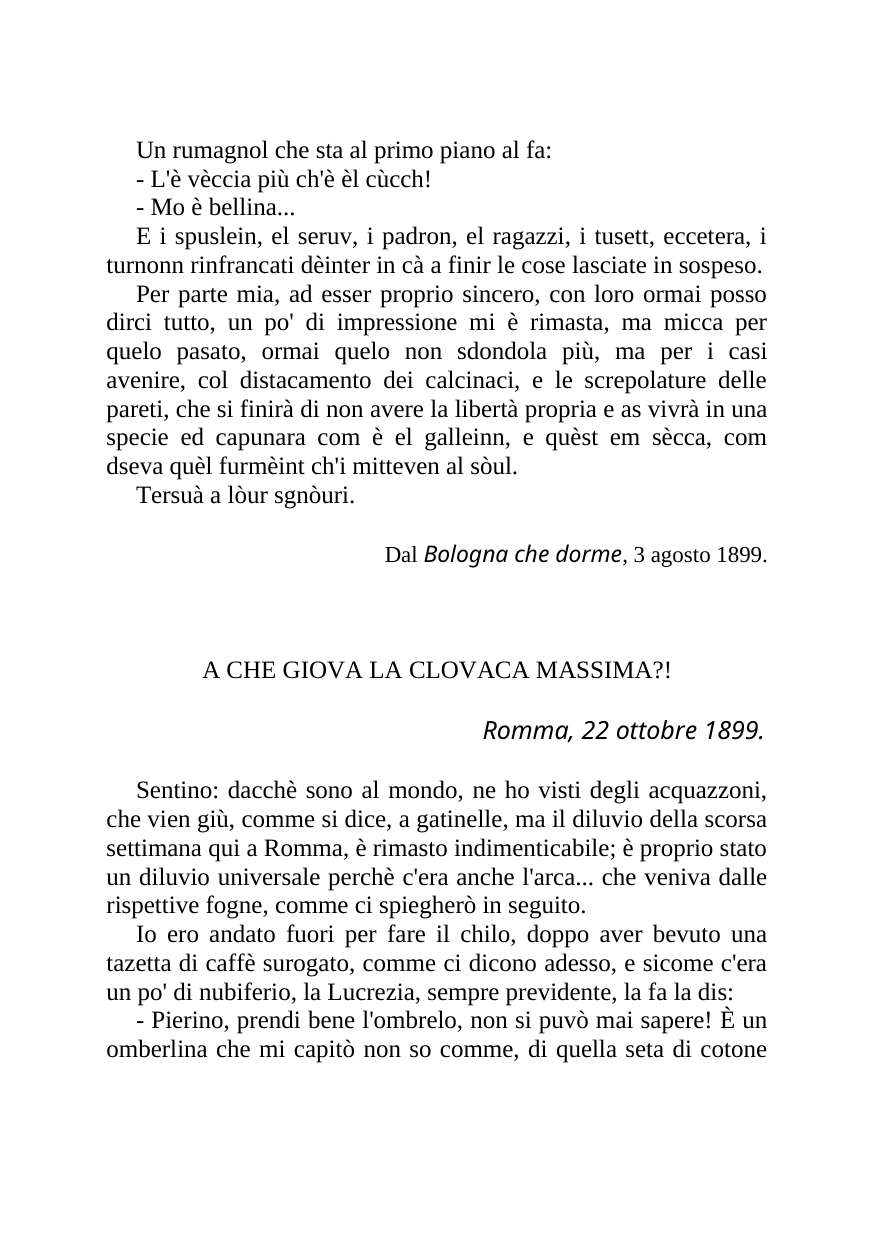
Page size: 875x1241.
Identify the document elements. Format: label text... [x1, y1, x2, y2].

text Sentino: dacchè sono al mondo, ne ho visti degli acquazzoni, che vien giù, comme si dice, a gatinelle, ma il diluvio della scorsa settimana qui a Romma, è rimasto indimenticabile; è proprio stato un diluvio universale perchè c'era anche l'arca... che veniva dalle rispettive fogne, comme ci spiegherò in seguito. [106, 775, 768, 919]
text - Pierino, prendi bene l'ombrelo, non si puvò mai sapere! È un omberlina che mi capitò non so comme, di quella seta di cotone [106, 1005, 768, 1063]
text Romma, 22 ottobre 1899. [106, 712, 768, 747]
text A CHE GIOVA LA CLOVACA MASSIMA?! [106, 655, 768, 684]
text - Mo è bellina... [106, 192, 768, 221]
text - L'è vèccia più ch'è èl cùcch! [106, 164, 768, 192]
text E i spuslein, el seruv, i padron, el ragazzi, i tusett, eccetera, i turnonn rinfrancati dèinter in cà a finir le cose lasciate in sospeso. [106, 221, 768, 279]
text Dal Bologna che dorme, 3 agosto 1899. [106, 537, 768, 569]
text Io ero andato fuori per fare il chilo, doppo aver bevuto una tazetta di caffè surogato, comme ci dicono adesso, e sicome c'era un po' di nubiferio, la Lucrezia, sempre previdente, la fa la dis: [106, 919, 768, 1005]
text Per parte mia, ad esser proprio sincero, con loro ormai posso dirci tutto, un po' di impressione mi è rimasta, ma micca per quelo pasato, ormai quelo non sdondola più, ma per i casi avenire, col distacamento dei calcinaci, e le screpolature delle pareti, che si finirà di non avere la libertà propria e as vivrà in una specie ed capunara com è el galleinn, e quèst em sècca, com dseva quèl furmèint ch'i mitteven al sòul. [106, 279, 768, 480]
text Un rumagnol che sta al primo piano al fa: [106, 135, 768, 164]
text Tersuà a lòur sgnòuri. [106, 480, 768, 509]
